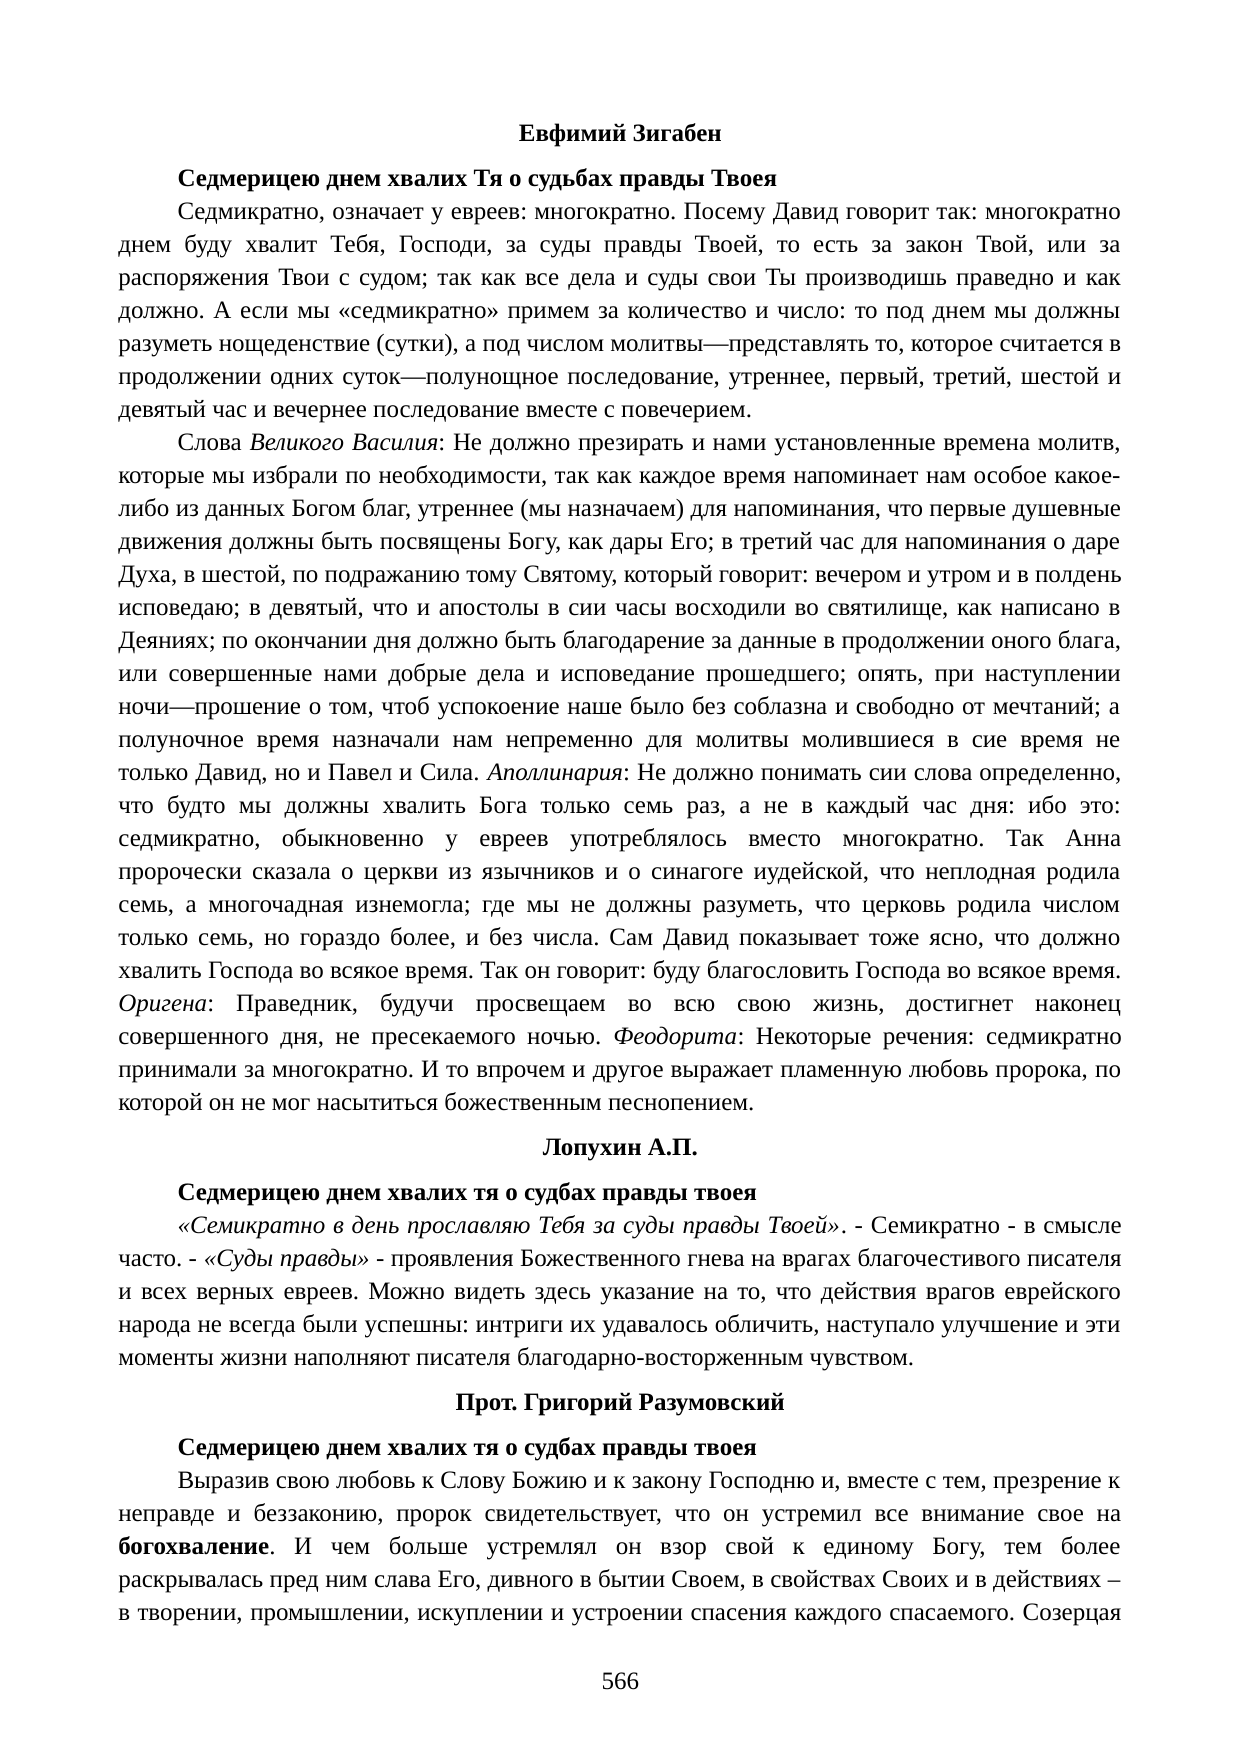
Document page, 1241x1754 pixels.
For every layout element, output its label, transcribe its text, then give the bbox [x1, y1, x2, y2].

text Слова Великого Василия: Не должно презирать и нами установленные времена молитв, которые мы избрали по необходимости, так как каждое время напоминает нам особое какое-либо из данных Богом благ, утреннее (мы назначаем) для напоминания, что первые душевные движения должны быть посвящены Богу, как дары Его; в третий час для напоминания о даре Духа, в шестой, по подражанию тому Святому, который говорит: вечером и утром и в полдень исповедаю; в девятый, что и апостолы в сии часы восходили во святилище, как написано в Деяниях; по окончании дня должно быть благодарение за данные в продолжении оного блага, или совершенные нами добрые дела и исповедание прошедшего; опять, при наступлении ночи—прошение о том, чтоб успокоение наше было без соблазна и свободно от мечтаний; а полуночное время назначали нам непременно для молитвы молившиеся в сие время не только Давид, но и Павел и Сила. Аполлинария: Не должно понимать сии слова определенно, что будто мы должны хвалить Бога только семь раз, а не в каждый час дня: ибо это: седмикратно, обыкновенно у евреев употреблялось вместо многократно. Так Анна пророчески сказала о церкви из язычников и о синагоге иудейской, что неплодная родила семь, а многочадная изнемогла; где мы не должны разуметь, что церковь родила числом только семь, но гораздо более, и без числа. Сам Давид показывает тоже ясно, что должно хвалить Господа во всякое время. Так он говорит: буду благословить Господа во всякое время. Оригена: Праведник, будучи просвещаем во всю свою жизнь, достигнет наконец совершенного дня, не пресекаемого ночью. Феодорита: Некоторые речения: седмикратно принимали за многократно. И то впрочем и другое выражает пламенную любовь пророка, по которой он не мог насытиться божественным песнопением. [118, 427, 1122, 1116]
text Седмерицею днем хвалих Тя о судьбах правды Твоея [118, 163, 1122, 192]
text «Семикратно в день прославляю Тебя за суды правды Твоей». - Семикратно - в смысле часто. - «Суды правды» - проявления Божественного гнева на врагах благочестивого писателя и всех верных евреев. Можно видеть здесь указание на то, что действия врагов еврейского народа не всегда были успешны: интриги их удавалось обличить, наступало улучшение и эти моменты жизни наполняют писателя благодарно-восторженным чувством. [118, 1210, 1122, 1371]
subtitle Лопухин А.П. [118, 1132, 1122, 1161]
text Выразив свою любовь к Слову Божию и к закону Господню и, вместе с тем, презрение к неправде и беззаконию, пророк свидетельствует, что он устремил все внимание свое на богохваление. И чем больше устремлял он взор свой к единому Богу, тем более раскрывалась пред ним слава Его, дивного в бытии Своем, в свойствах Своих и в действиях – в творении, промышлении, искуплении и устроении спасения каждого спасаемого. Созерцая [118, 1465, 1122, 1626]
subtitle Прот. Григорий Разумовский [118, 1387, 1122, 1416]
text Седмерицею днем хвалих тя о судбах правды твоея [118, 1177, 1122, 1206]
subtitle Евфимий Зигабен [118, 118, 1122, 147]
text Седмерицею днем хвалих тя о судбах правды твоея [118, 1432, 1122, 1461]
text Седмикратно, означает у евреев: многократно. Посему Давид говорит так: многократно днем буду хвалит Тебя, Господи, за суды правды Твоей, то есть за закон Твой, или за распоряжения Твои с судом; так как все дела и суды свои Ты производишь праведно и как должно. А если мы «седмикратно» примем за количество и число: то под днем мы должны разуметь нощеденствие (сутки), а под числом молитвы—представлять то, которое считается в продолжении одних суток—полунощное последование, утреннее, первый, третий, шестой и девятый час и вечернее последование вместе с повечерием. [118, 196, 1122, 423]
